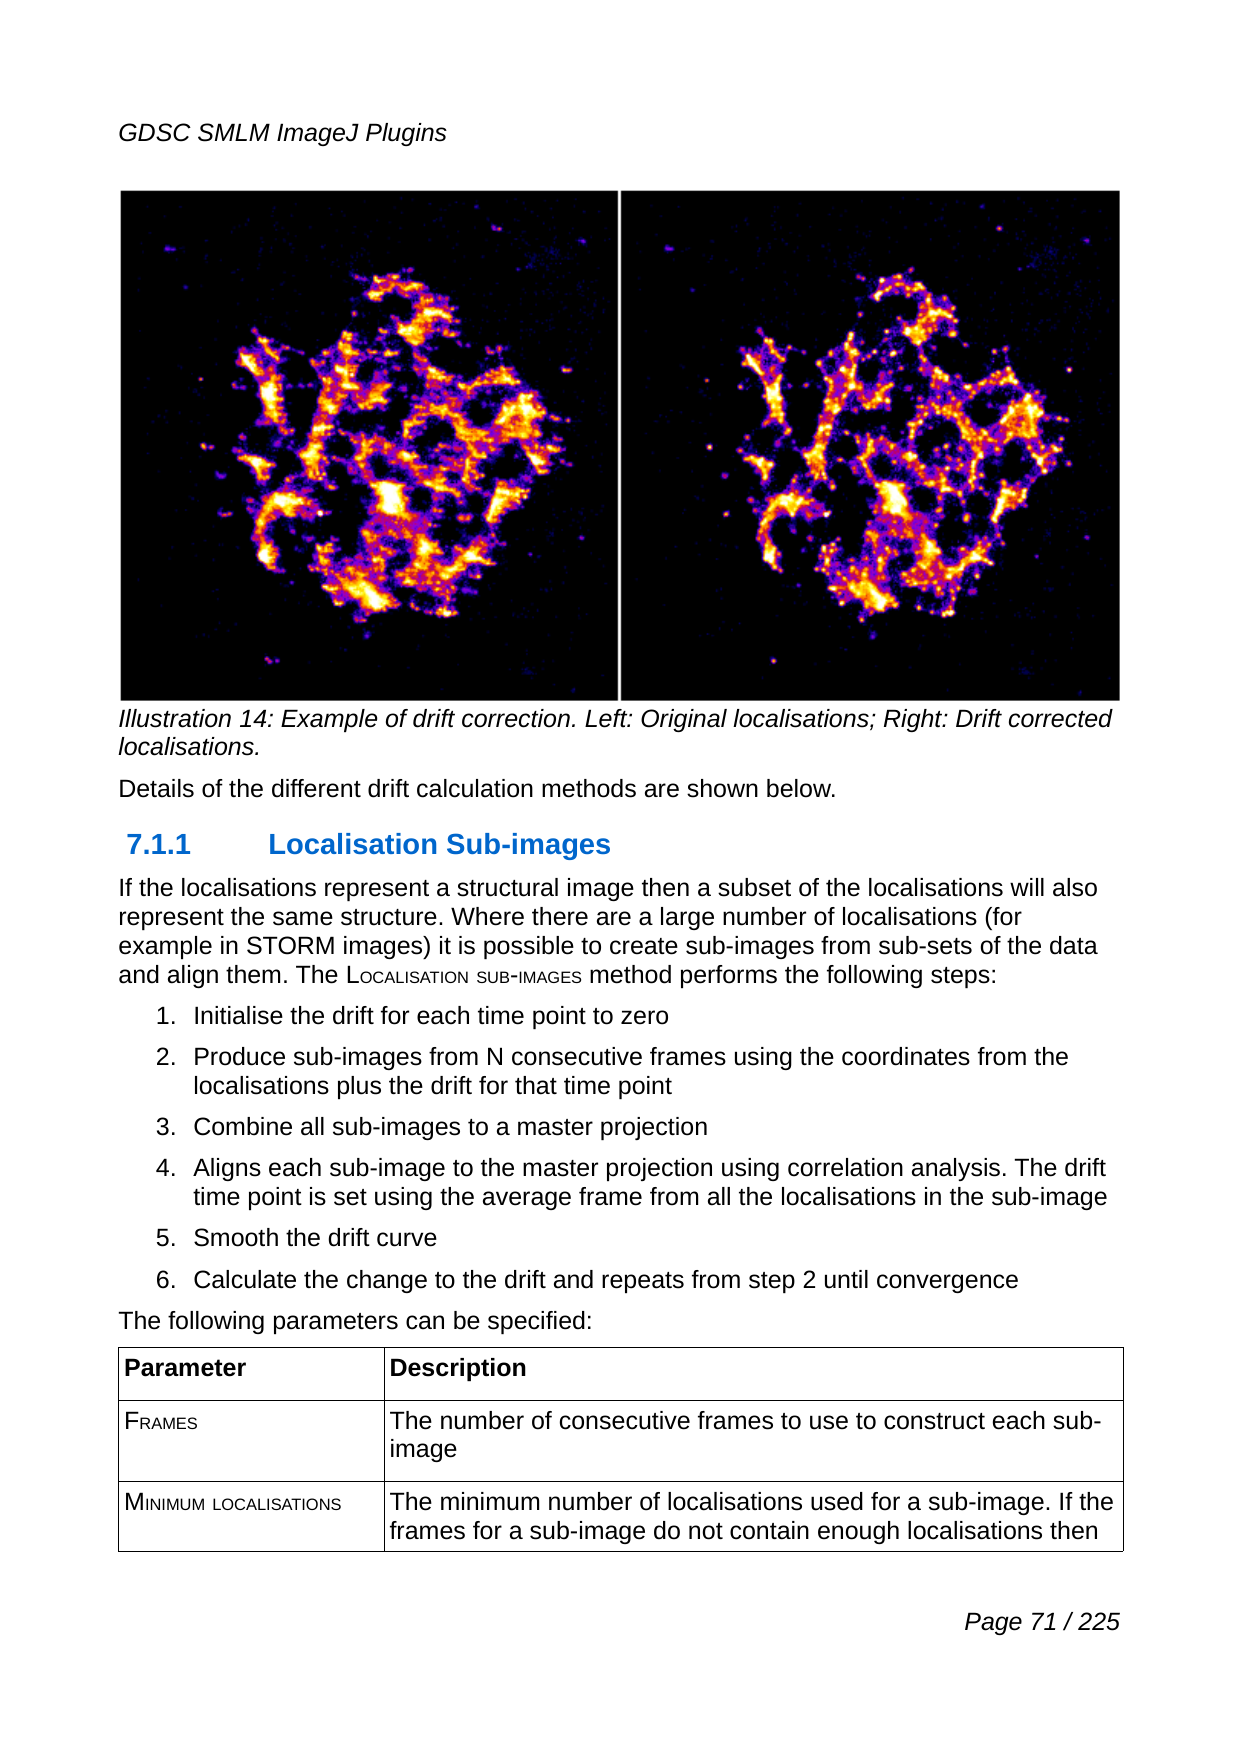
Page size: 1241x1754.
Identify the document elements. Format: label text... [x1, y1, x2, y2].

text If the localisations represent a structural image then a subset of the localisations will also represent the same structure. Where there are a large number of localisations (for example in STORM images) it is possible to create sub-images from sub-sets of the data and align them. The Localisation sub-images method performs the following steps: [118, 873, 1122, 988]
picture [118, 188, 1123, 704]
list Aligns each sub-image to the master projection using correlation analysis. The drift time point is set using the average frame from all the localisations in the sub-image [156, 1153, 1122, 1211]
table_cell The minimum number of localisations used for a sub-image. If the frames for a sub-image do not contain enough localisations then [385, 1482, 1123, 1551]
list Calculate the change to the drift and repeats from step 2 until convergence [156, 1264, 1122, 1293]
list Combine all sub-images to a master projection [156, 1112, 1122, 1141]
text Illustration 14: Example of drift correction. Left: Original localisations; Right: Drift corrected localisations. [118, 704, 1122, 761]
table_header Description [385, 1348, 1123, 1400]
list Produce sub-images from N consecutive frames using the coordinates from the localisations plus the drift for that time point [156, 1042, 1122, 1099]
table_cell Frames [119, 1401, 384, 1481]
table_cell The number of consecutive frames to use to construct each sub-image [385, 1401, 1123, 1481]
text Details of the different drift calculation methods are shown below. [118, 773, 1122, 802]
text The following parameters can be specified: [118, 1306, 1122, 1334]
subtitle Localisation Sub-images [118, 827, 1122, 861]
table_header Parameter [119, 1348, 384, 1400]
list Initialise the drift for each time point to zero [156, 1001, 1122, 1029]
list Smooth the drift curve [156, 1223, 1122, 1252]
table_cell Minimum localisations [119, 1482, 384, 1551]
